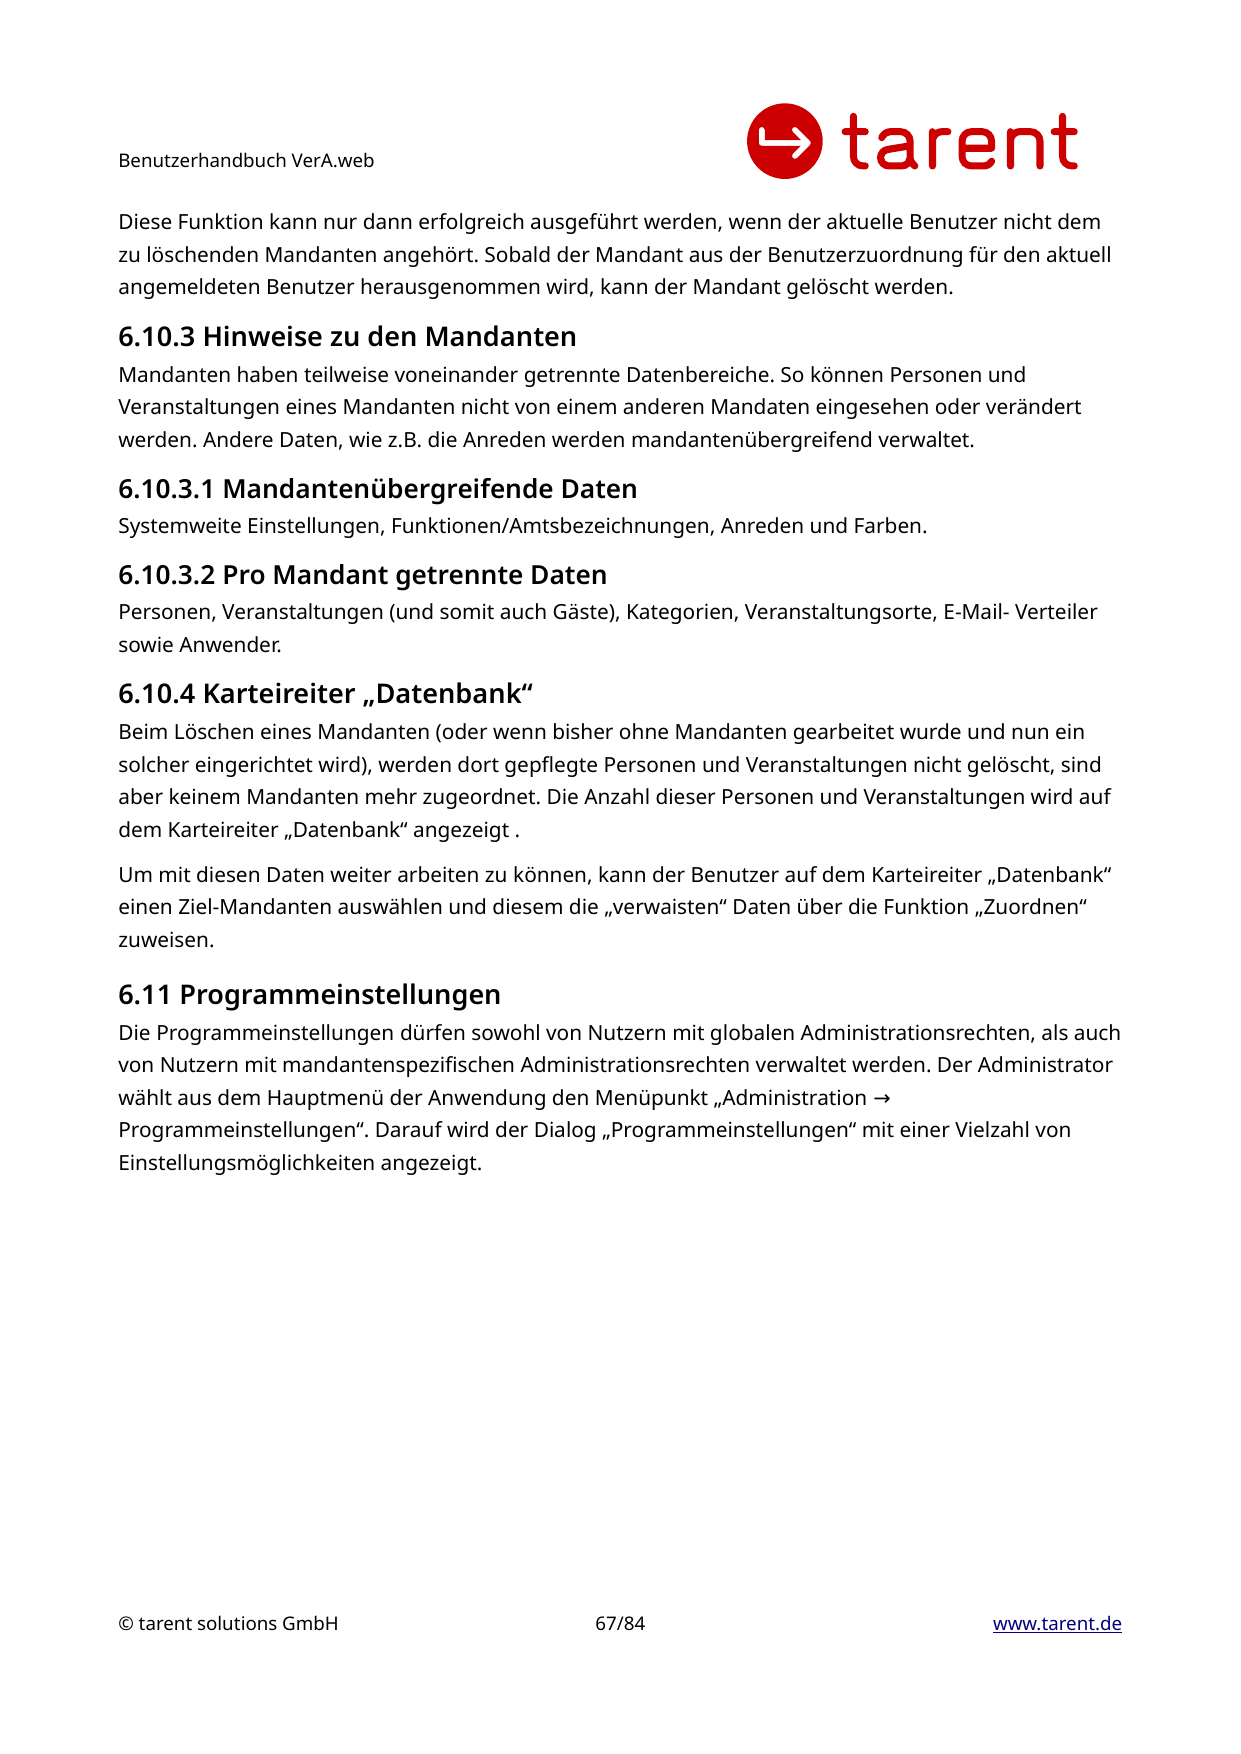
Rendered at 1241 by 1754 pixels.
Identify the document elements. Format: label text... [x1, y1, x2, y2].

subtitle Programmeinstellungen [118, 975, 1122, 1012]
subtitle Hinweise zu den Mandanten [118, 317, 1122, 354]
subtitle Karteireiter „Datenbank“ [118, 675, 1122, 712]
subtitle Mandantenübergreifende Daten [118, 470, 1122, 506]
text Beim Löschen eines Mandanten (oder wenn bisher ohne Mandanten gearbeitet wurde und nun ein solcher eingerichtet wird), werden dort gepflegte Personen und Veranstaltungen nicht gelöscht, sind aber keinem Mandanten mehr zugeordnet. Die Anzahl dieser Personen und Veranstaltungen wird auf dem Karteireiter „Datenbank“ angezeigt . [118, 717, 1122, 843]
text Die Programmeinstellungen dürfen sowohl von Nutzern mit globalen Administrationsrechten, als auch von Nutzern mit mandantenspezifischen Administrationsrechten verwaltet werden. Der Administrator wählt aus dem Hauptmenü der Anwendung den Menüpunkt „Administration → Programmeinstellungen“. Darauf wird der Dialog „Programmeinstellungen“ mit einer Vielzahl von Einstellungsmöglichkeiten angezeigt. [118, 1018, 1122, 1177]
text Um mit diesen Daten weiter arbeiten zu können, kann der Benutzer auf dem Karteireiter „Datenbank“ einen Ziel-Mandanten auswählen und diesem die „verwaisten“ Daten über die Funktion „Zuordnen“ zuweisen. [118, 860, 1122, 953]
text Mandanten haben teilweise voneinander getrennte Datenbereiche. So können Personen und Veranstaltungen eines Mandanten nicht von einem anderen Mandaten eingesehen oder verändert werden. Andere Daten, wie z.B. die Anreden werden mandantenübergreifend verwaltet. [118, 360, 1122, 453]
text Personen, Veranstaltungen (und somit auch Gäste), Kategorien, Veranstaltungsorte, E-Mail- Verteiler sowie Anwender. [118, 597, 1122, 658]
text Systemweite Einstellungen, Funktionen/Amtsbezeichnungen, Anreden und Farben. [118, 511, 1122, 539]
text Diese Funktion kann nur dann erfolgreich ausgeführt werden, wenn der aktuelle Benutzer nicht dem zu löschenden Mandanten angehört. Sobald der Mandant aus der Benutzerzuordnung für den aktuell angemeldeten Benutzer herausgenommen wird, kann der Mandant gelöscht werden. [118, 207, 1122, 301]
subtitle Pro Mandant getrennte Daten [118, 556, 1122, 592]
